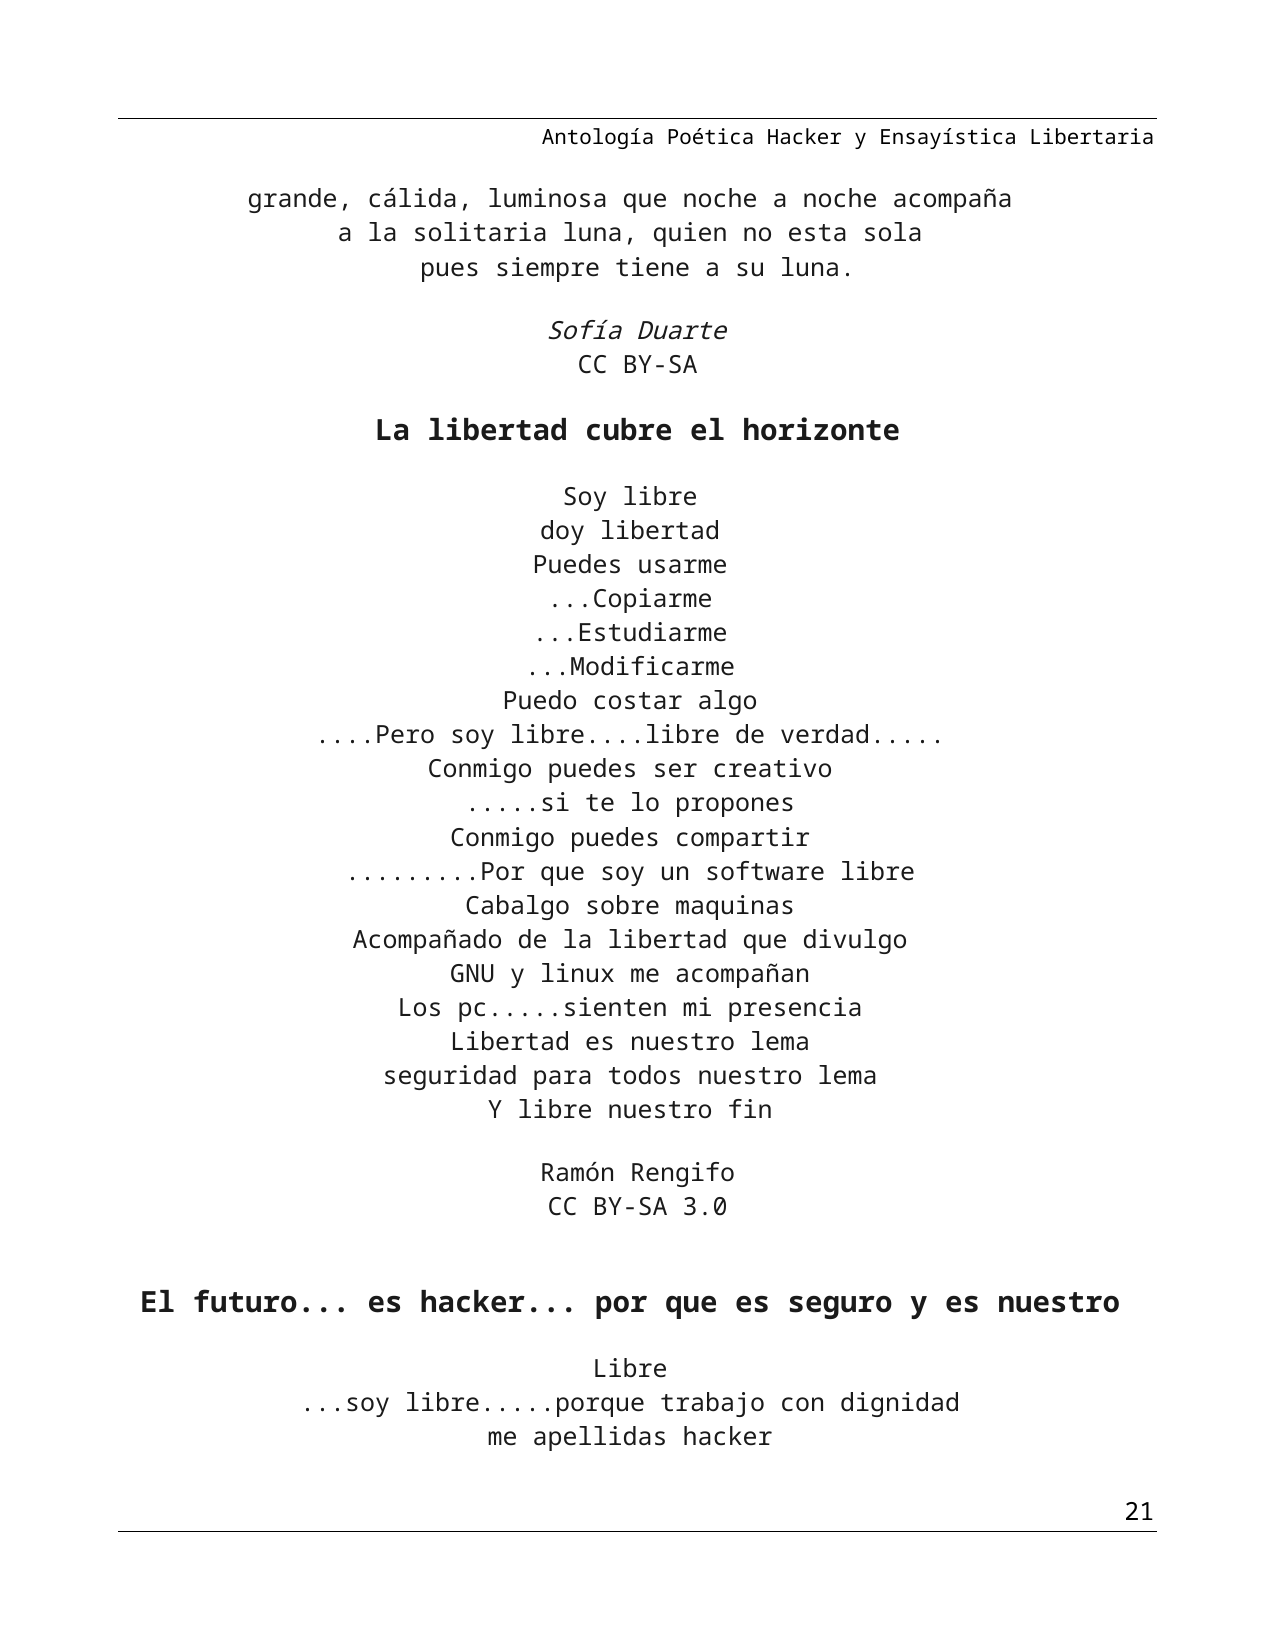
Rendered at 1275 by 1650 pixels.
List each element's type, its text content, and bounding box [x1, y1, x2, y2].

text ...Copiarme [121, 581, 1154, 615]
text ...Estudiarme [121, 615, 1154, 649]
text Los pc.....sienten mi presencia [121, 989, 1154, 1023]
text grande, cálida, luminosa que noche a noche acompaña [121, 181, 1154, 215]
text seguridad para todos nuestro lema [121, 1058, 1154, 1092]
text Soy libre [121, 478, 1154, 513]
text La libertad cubre el horizonte [121, 410, 1154, 449]
text Libre [121, 1350, 1154, 1384]
text ....Pero soy libre....libre de verdad..... [121, 717, 1154, 751]
text CC BY-SA 3.0 [121, 1189, 1154, 1223]
text Acompañado de la libertad que divulgo [121, 921, 1154, 955]
text CC BY-SA [121, 346, 1154, 381]
text Cabalgo sobre maquinas [121, 887, 1154, 921]
text doy libertad [121, 513, 1154, 547]
text Sofía Duarte [121, 312, 1154, 346]
text Conmigo puedes compartir [121, 819, 1154, 853]
text ...soy libre.....porque trabajo con dignidad [121, 1384, 1154, 1418]
text Ramón Rengifo [121, 1155, 1154, 1189]
text Libertad es nuestro lema [121, 1023, 1154, 1058]
text GNU y linux me acompañan [121, 955, 1154, 989]
text El futuro... es hacker... por que es seguro y es nuestro [121, 1281, 1154, 1321]
text Puedes usarme [121, 547, 1154, 581]
text .....si te lo propones [121, 785, 1154, 819]
text Y libre nuestro fin [121, 1092, 1154, 1126]
text Puedo costar algo [121, 683, 1154, 717]
text pues siempre tiene a su luna. [121, 249, 1154, 283]
text a la solitaria luna, quien no esta sola [121, 215, 1154, 249]
text Conmigo puedes ser creativo [121, 751, 1154, 785]
text ...Modificarme [121, 649, 1154, 683]
text .........Por que soy un software libre [121, 853, 1154, 887]
text me apellidas hacker [121, 1418, 1154, 1452]
